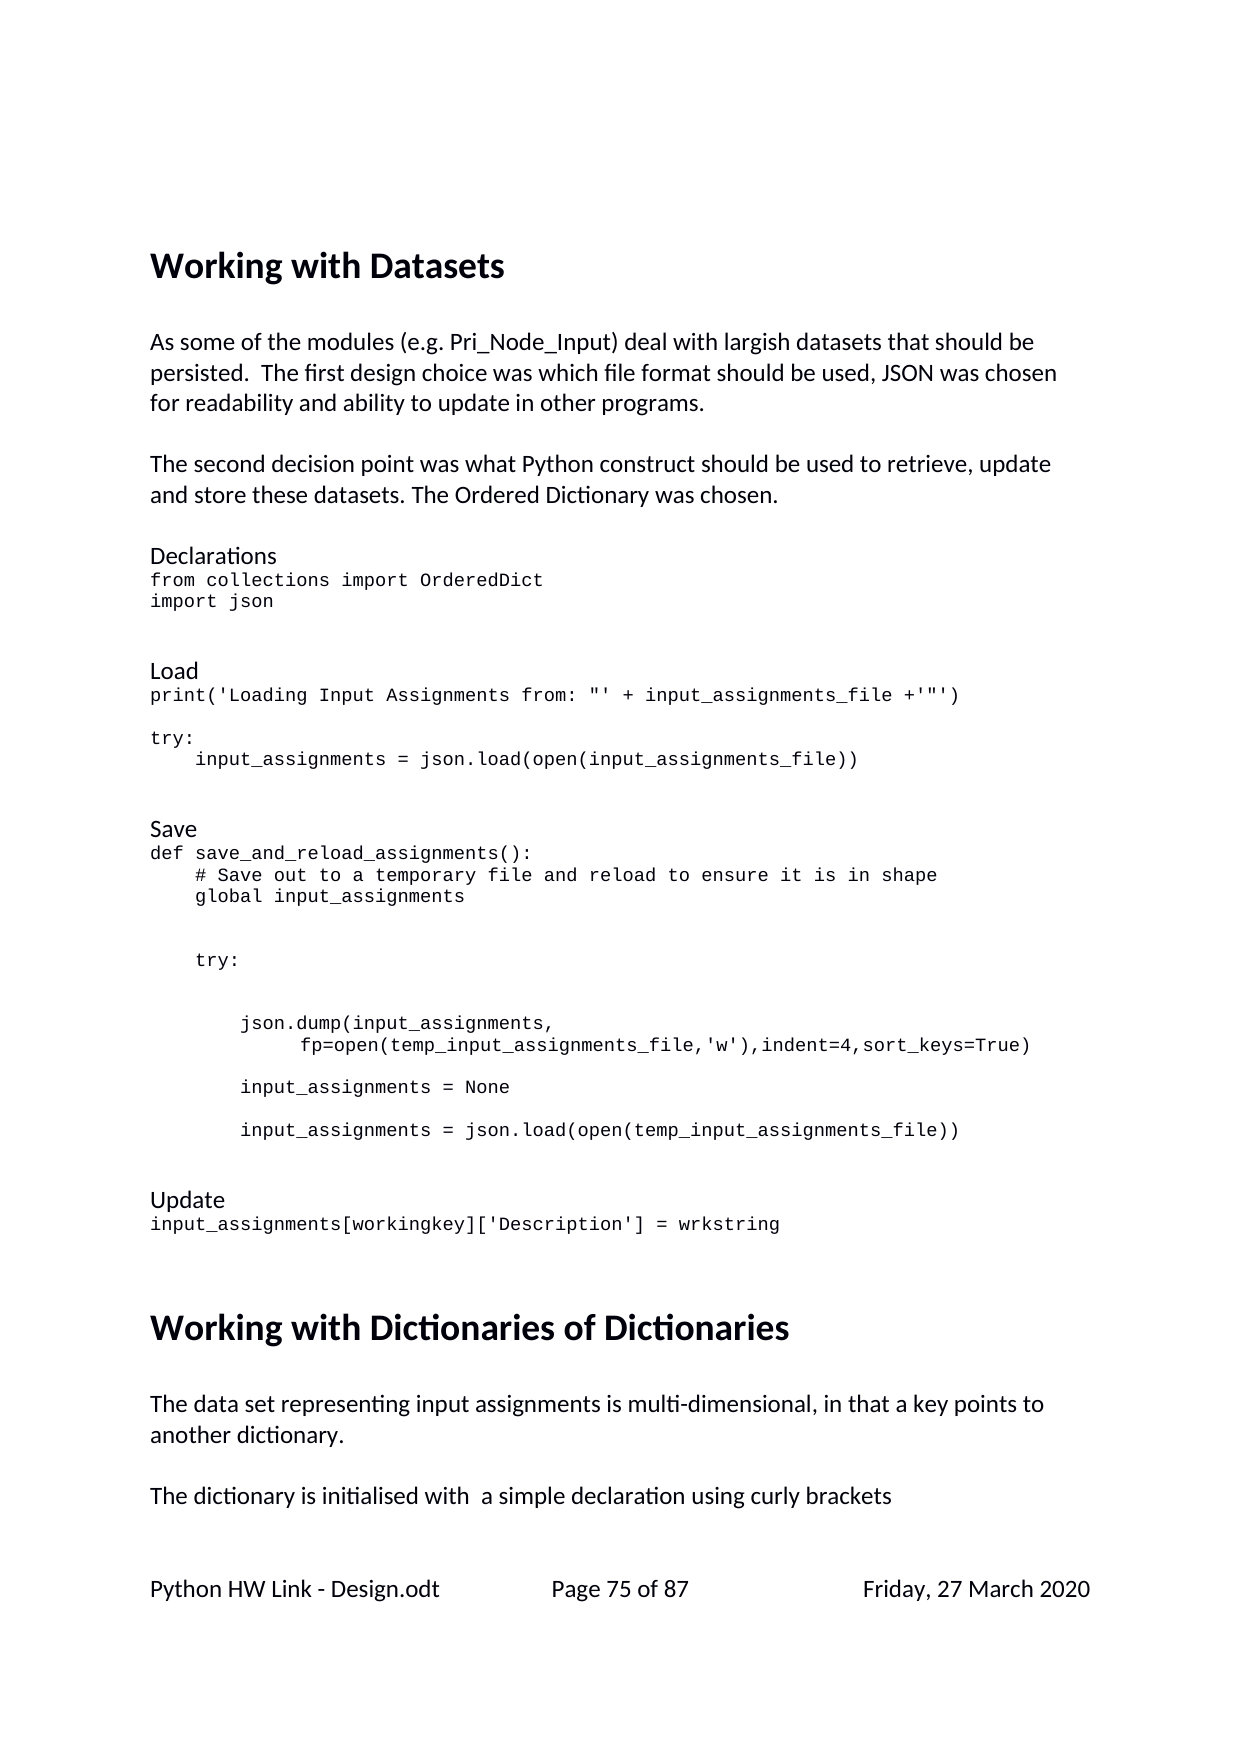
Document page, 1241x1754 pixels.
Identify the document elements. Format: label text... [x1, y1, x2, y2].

text # Save out to a temporary file and reload to ensure it is in shape [150, 865, 1090, 887]
text Load [150, 656, 1090, 686]
text Declarations [150, 540, 1090, 571]
text try: [150, 728, 1090, 750]
subtitle Working with Dictionaries of Dictionaries [150, 1304, 1090, 1350]
text Update [150, 1184, 1090, 1214]
text print('Loading Input Assignments from: "' + input_assignments_file +'"') [150, 686, 1090, 707]
text Save [150, 813, 1090, 844]
text fp=open(temp_input_assignments_file,'w'),indent=4,sort_keys=True) [150, 1035, 1090, 1057]
subtitle Working with Datasets [150, 242, 1090, 287]
text import json [150, 592, 1090, 613]
text As some of the modules (e.g. Pri_Node_Input) deal with largish datasets that should be persisted. The first design choice was which file format should be used, JSON was chosen for readability and ability to update in other programs. [150, 326, 1090, 418]
text input_assignments = None [150, 1078, 1090, 1099]
text input_assignments = json.load(open(temp_input_assignments_file)) [150, 1120, 1090, 1142]
text The data set representing input assignments is multi-dimensional, in that a key points to another dictionary. [150, 1388, 1090, 1449]
text def save_and_reload_assignments(): [150, 844, 1090, 865]
text global input_assignments [150, 887, 1090, 908]
text The second decision point was what Python construct should be used to retrieve, update and store these datasets. The Ordered Dictionary was chosen. [150, 448, 1090, 509]
text json.dump(input_assignments, [150, 1014, 1090, 1035]
text The dictionary is initialised with a simple declaration using curly brackets [150, 1480, 1090, 1511]
text input_assignments[workingkey]['Description'] = wrkstring [150, 1214, 1090, 1236]
text input_assignments = json.load(open(input_assignments_file)) [150, 750, 1090, 771]
text try: [150, 950, 1090, 972]
text from collections import OrderedDict [150, 571, 1090, 592]
